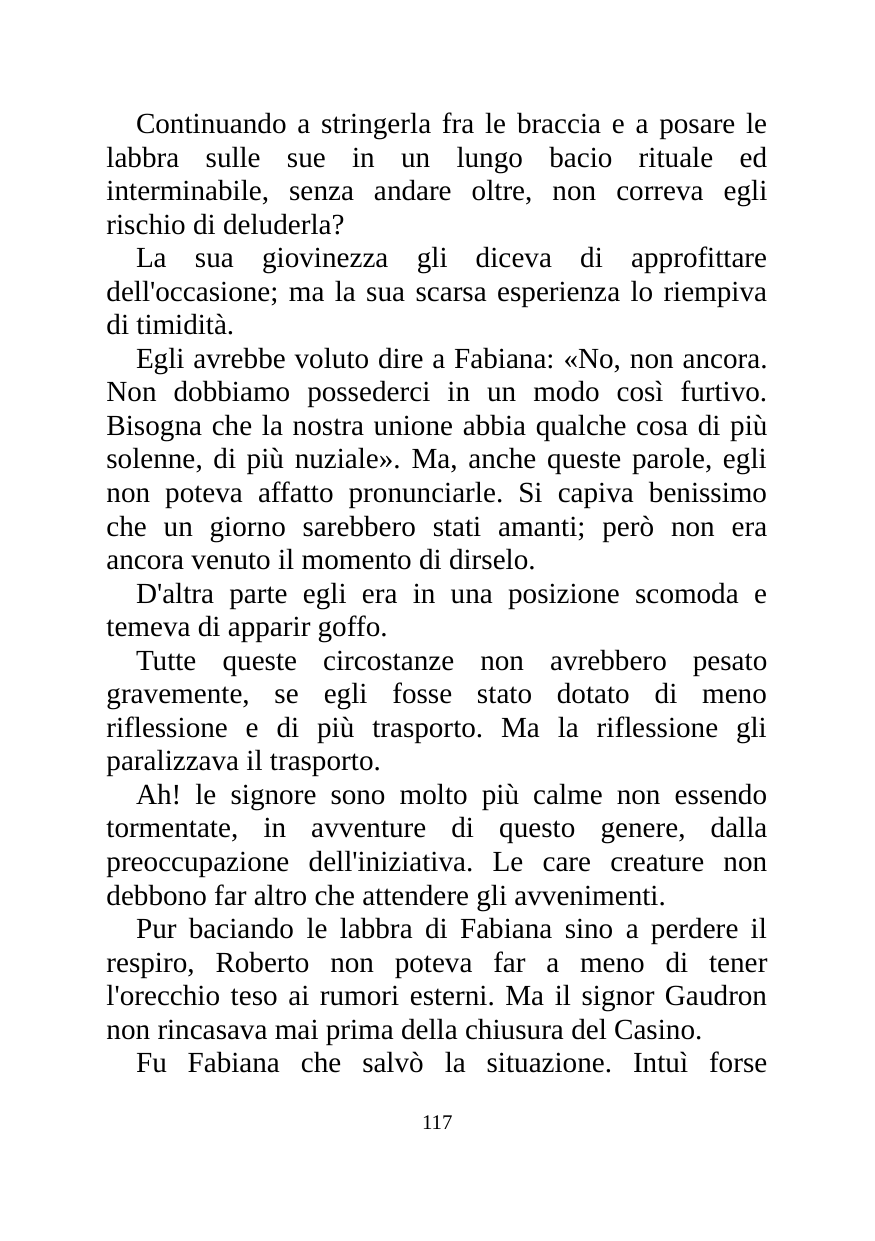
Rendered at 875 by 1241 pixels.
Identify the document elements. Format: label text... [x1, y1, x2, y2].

text Fu Fabiana che salvò la situazione. Intuì forse [106, 1045, 768, 1079]
text D'altra parte egli era in una posizione scomoda e temeva di apparir goffo. [106, 576, 768, 643]
text Continuando a stringerla fra le braccia e a posare le labbra sulle sue in un lungo bacio rituale ed interminabile, senza andare oltre, non correva egli rischio di deluderla? [106, 106, 768, 240]
text Tutte queste circostanze non avrebbero pesato gravemente, se egli fosse stato dotato di meno riflessione e di più trasporto. Ma la riflessione gli paralizzava il trasporto. [106, 643, 768, 777]
text Egli avrebbe voluto dire a Fabiana: «No, non ancora. Non dobbiamo possederci in un modo così furtivo. Bisogna che la nostra unione abbia qualche cosa di più solenne, di più nuziale». Ma, anche queste parole, egli non poteva affatto pronunciarle. Si capiva benissimo che un giorno sarebbero stati amanti; però non era ancora venuto il momento di dirselo. [106, 341, 768, 576]
text Ah! le signore sono molto più calme non essendo tormentate, in avventure di questo genere, dalla preoccupazione dell'iniziativa. Le care creature non debbono far altro che attendere gli avvenimenti. [106, 777, 768, 911]
text Pur baciando le labbra di Fabiana sino a perdere il respiro, Roberto non poteva far a meno di tener l'orecchio teso ai rumori esterni. Ma il signor Gaudron non rincasava mai prima della chiusura del Casino. [106, 911, 768, 1045]
text La sua giovinezza gli diceva di approfittare dell'occasione; ma la sua scarsa esperienza lo riempiva di timidità. [106, 240, 768, 341]
